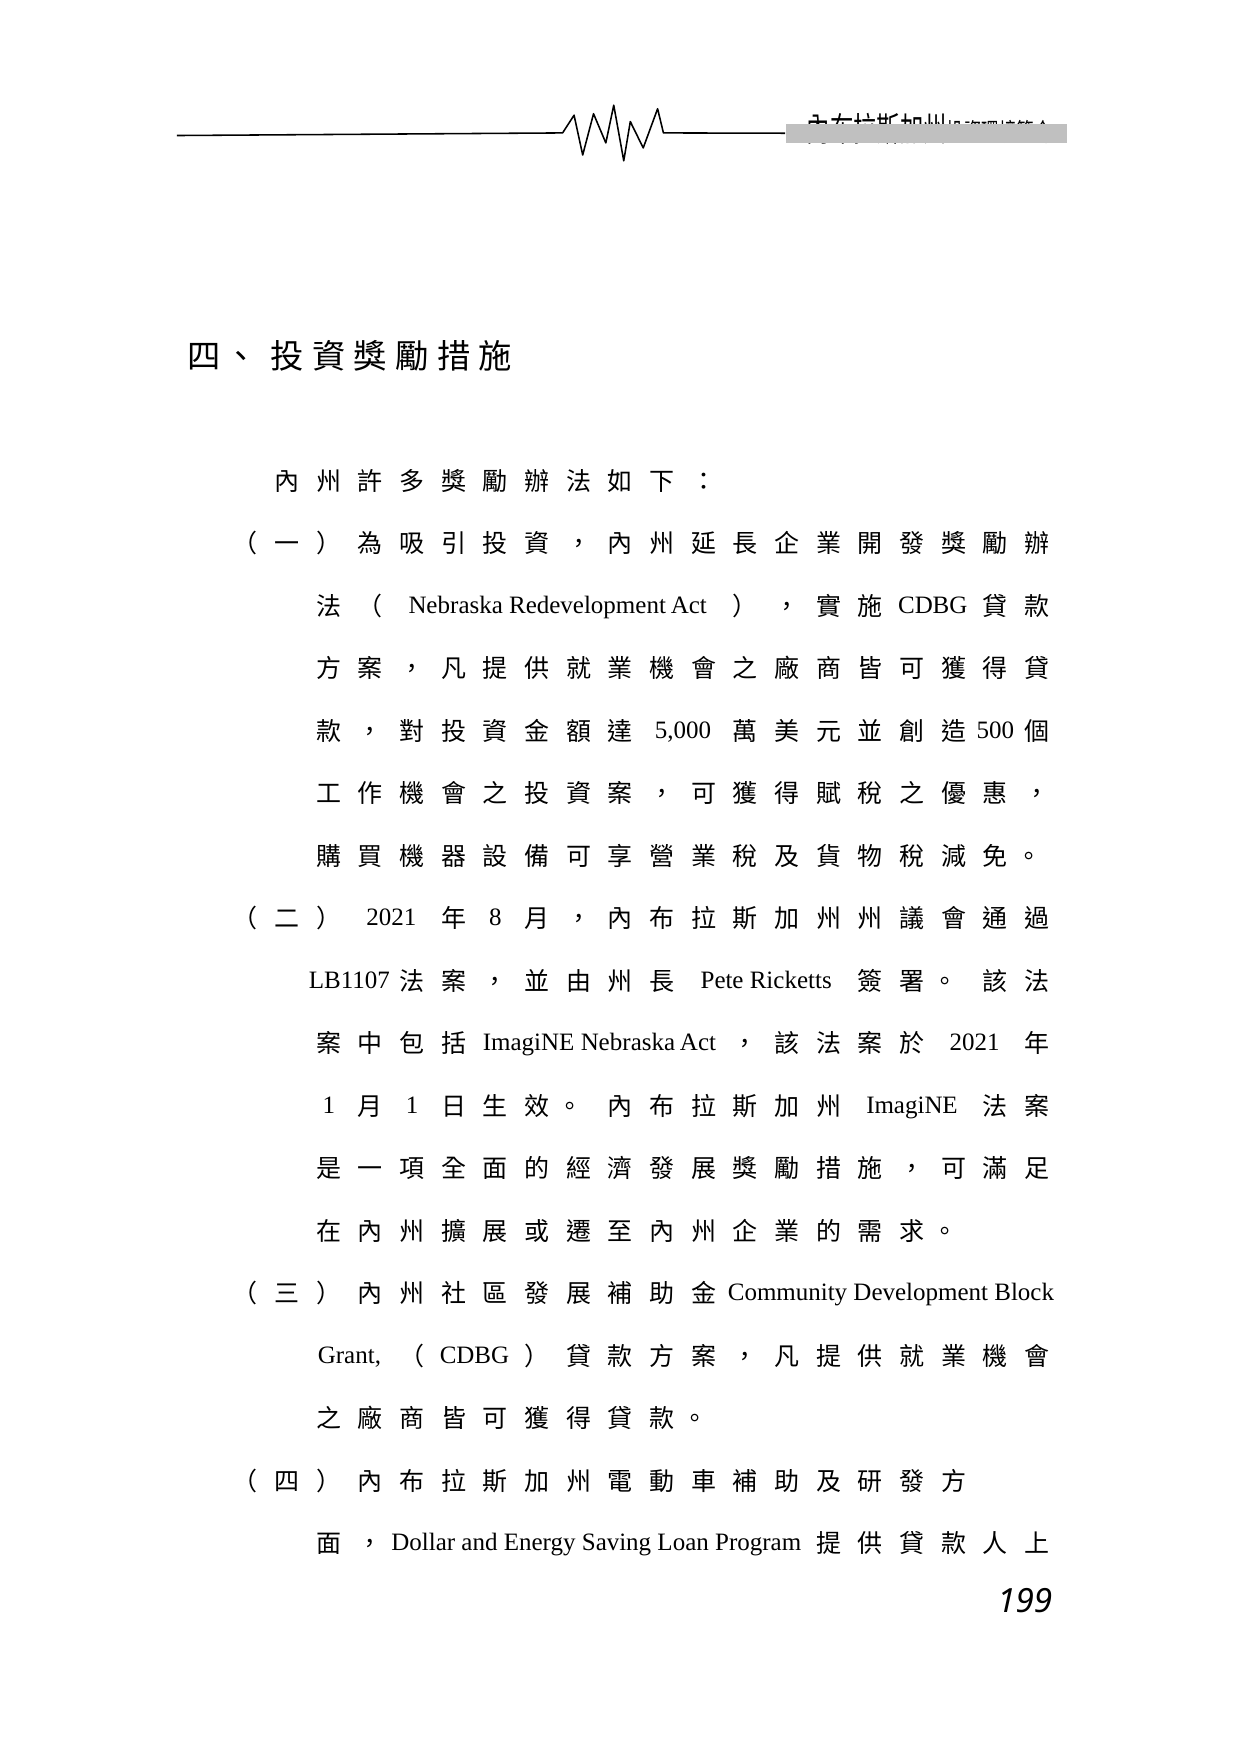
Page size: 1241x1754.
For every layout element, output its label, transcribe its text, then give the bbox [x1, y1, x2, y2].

text 內州許多獎勵辦法如下： [183, 438, 1058, 500]
text （二）2021年8月，內布拉斯加州州議會通過LB1107法案，並由州長Pete Ricketts簽署。該法案中包括ImagiNE Nebraska Act，該法案於2021年1月1日生效。內布拉斯加州ImagiNE法案是一項全面的經濟發展獎勵措施，可滿足在內州擴展或遷至內州企業的需求。 [207, 875, 1058, 1250]
text 四、投資獎勵措施 [183, 313, 1058, 375]
text （三）內州社區發展補助金Community Development Block Grant,（CDBG）貸款方案，凡提供就業機會之廠商皆可獲得貸款。 [207, 1250, 1058, 1438]
text （四）內布拉斯加州電動車補助及研發方面，Dollar and Energy Saving Loan Program 提供貸款人上 [207, 1438, 1058, 1563]
text （一）為吸引投資，內州延長企業開發獎勵辦法（Nebraska Redevelopment Act），實施CDBG貸款方案，凡提供就業機會之廠商皆可獲得貸款，對投資金額達5,000萬美元並創造500個工作機會之投資案，可獲得賦稅之優惠，購買機器設備可享營業稅及貨物稅減免。 [207, 500, 1058, 875]
